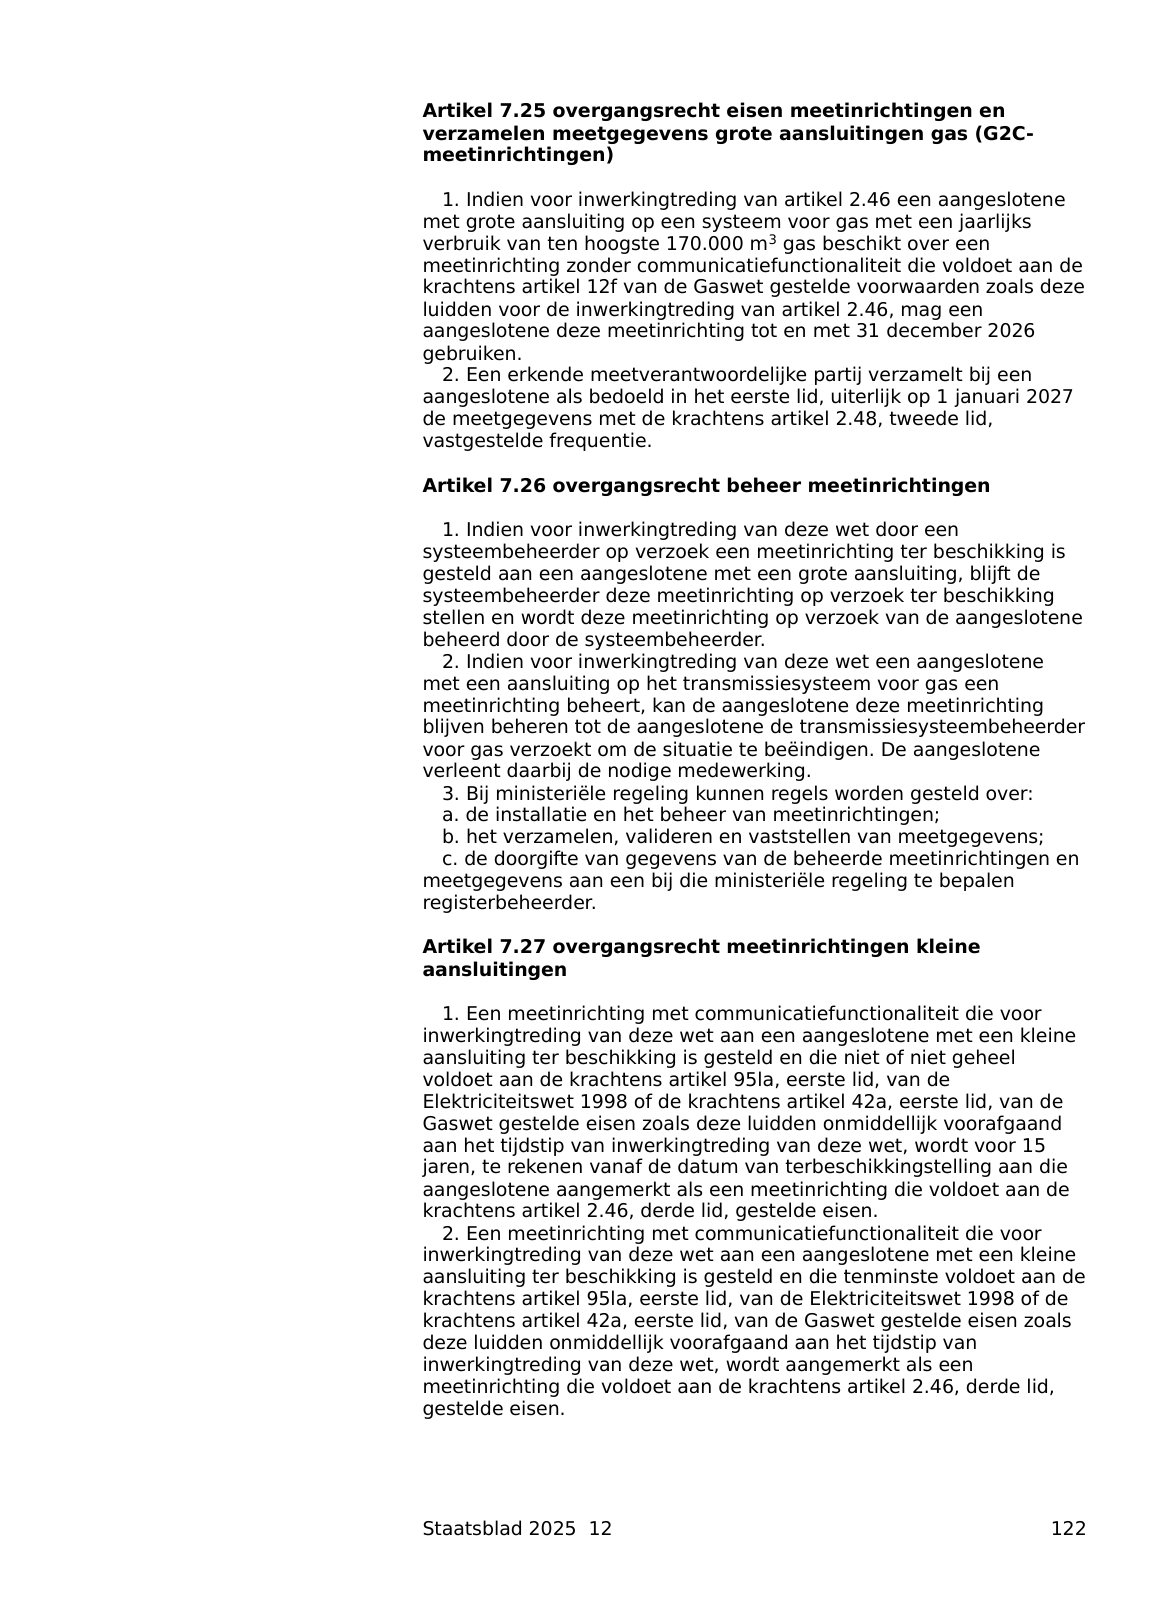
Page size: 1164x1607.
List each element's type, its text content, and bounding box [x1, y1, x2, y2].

text c. de doorgifte van gegevens van de beheerde meetinrichtingen en meetgegevens aan een bij die ministeriële regeling te bepalen registerbeheerder. [422, 848, 1087, 914]
subtitle Artikel 7.26 overgangsrecht beheer meetinrichtingen [422, 474, 1087, 496]
text 2. Indien voor inwerkingtreding van deze wet een aangeslotene met een aansluiting op het transmissiesysteem voor gas een meetinrichting beheert, kan de aangeslotene deze meetinrichting blijven beheren tot de aangeslotene de transmissiesysteembeheerder voor gas verzoekt om de situatie te beëindigen. De aangeslotene verleent daarbij de nodige medewerking. [422, 651, 1087, 782]
text 1. Indien voor inwerkingtreding van artikel 2.46 een aangeslotene met grote aansluiting op een systeem voor gas met een jaarlijks verbruik van ten hoogste 170.000 m3 gas beschikt over een meetinrichting zonder communicatiefunctionaliteit die voldoet aan de krachtens artikel 12f van de Gaswet gestelde voorwaarden zoals deze luidden voor de inwerkingtreding van artikel 2.46, mag een aangeslotene deze meetinrichting tot en met 31 december 2026 gebruiken. [422, 188, 1087, 364]
text 3. Bij ministeriële regeling kunnen regels worden gesteld over: [422, 782, 1087, 804]
text 2. Een erkende meetverantwoordelijke partij verzamelt bij een aangeslotene als bedoeld in het eerste lid, uiterlijk op 1 januari 2027 de meetgegevens met de krachtens artikel 2.48, tweede lid, vastgestelde frequentie. [422, 364, 1087, 452]
text 1. Een meetinrichting met communicatiefunctionaliteit die voor inwerkingtreding van deze wet aan een aangeslotene met een kleine aansluiting ter beschikking is gesteld en die niet of niet geheel voldoet aan de krachtens artikel 95la, eerste lid, van de Elektriciteitswet 1998 of de krachtens artikel 42a, eerste lid, van de Gaswet gestelde eisen zoals deze luidden onmiddellijk voorafgaand aan het tijdstip van inwerkingtreding van deze wet, wordt voor 15 jaren, te rekenen vanaf de datum van terbeschikkingstelling aan die aangeslotene aangemerkt als een meetinrichting die voldoet aan de krachtens artikel 2.46, derde lid, gestelde eisen. [422, 1003, 1087, 1222]
subtitle Artikel 7.25 overgangsrecht eisen meetinrichtingen en verzamelen meetgegevens grote aansluitingen gas (G2C-meetinrichtingen) [422, 100, 1087, 166]
text 2. Een meetinrichting met communicatiefunctionaliteit die voor inwerkingtreding van deze wet aan een aangeslotene met een kleine aansluiting ter beschikking is gesteld en die tenminste voldoet aan de krachtens artikel 95la, eerste lid, van de Elektriciteitswet 1998 of de krachtens artikel 42a, eerste lid, van de Gaswet gestelde eisen zoals deze luidden onmiddellijk voorafgaand aan het tijdstip van inwerkingtreding van deze wet, wordt aangemerkt als een meetinrichting die voldoet aan de krachtens artikel 2.46, derde lid, gestelde eisen. [422, 1222, 1087, 1420]
text a. de installatie en het beheer van meetinrichtingen; [422, 804, 1087, 826]
text b. het verzamelen, valideren en vaststellen van meetgegevens; [422, 826, 1087, 848]
subtitle Artikel 7.27 overgangsrecht meetinrichtingen kleine aansluitingen [422, 936, 1087, 980]
text 1. Indien voor inwerkingtreding van deze wet door een systeembeheerder op verzoek een meetinrichting ter beschikking is gesteld aan een aangeslotene met een grote aansluiting, blijft de systeembeheerder deze meetinrichting op verzoek ter beschikking stellen en wordt deze meetinrichting op verzoek van de aangeslotene beheerd door de systeembeheerder. [422, 519, 1087, 651]
